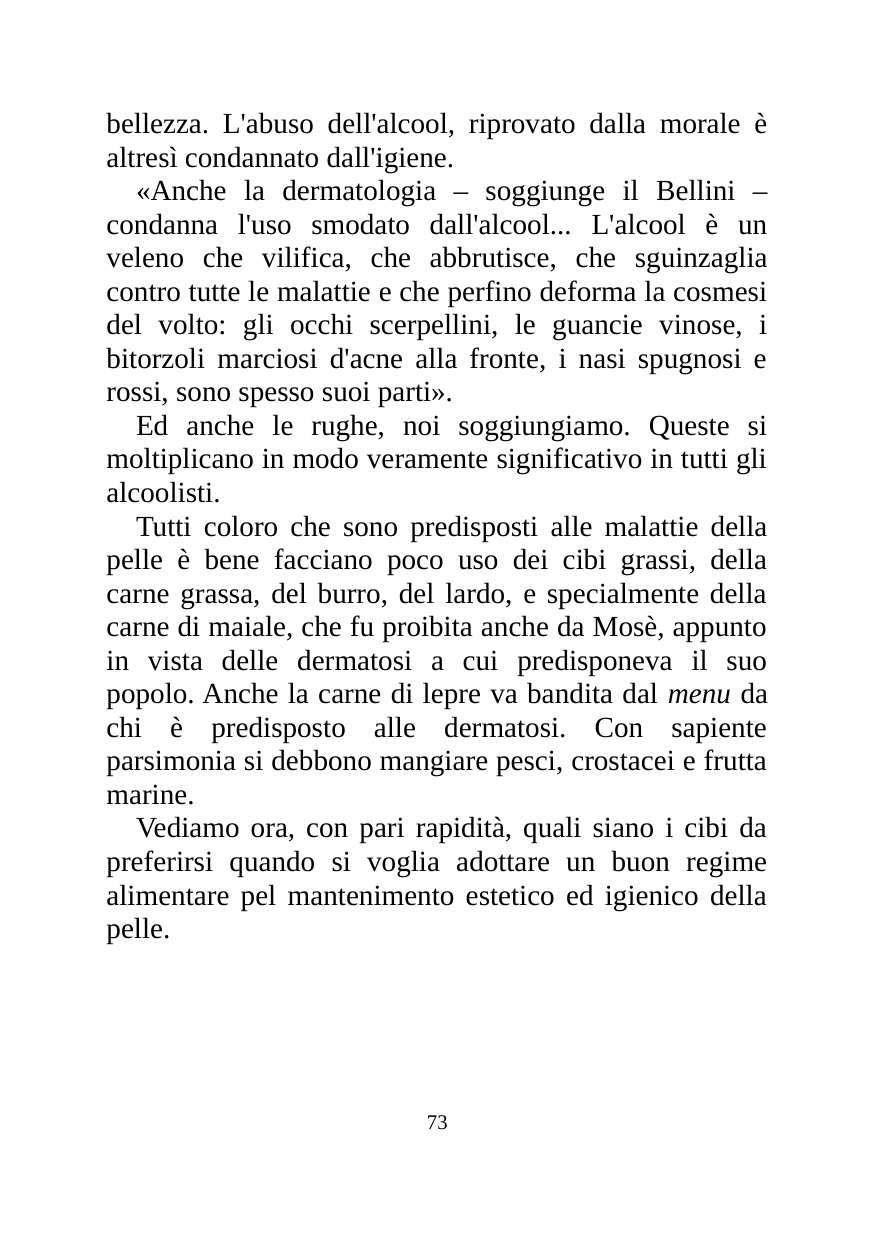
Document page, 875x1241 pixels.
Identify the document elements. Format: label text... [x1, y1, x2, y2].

text «Anche la dermatologia – soggiunge il Bellini – condanna l'uso smodato dall'alcool... L'alcool è un veleno che vilifica, che abbrutisce, che sguinzaglia contro tutte le malattie e che perfino deforma la cosmesi del volto: gli occhi scerpellini, le guancie vinose, i bitorzoli marciosi d'acne alla fronte, i nasi spugnosi e rossi, sono spesso suoi parti». [106, 173, 768, 408]
text Tutti coloro che sono predisposti alle malattie della pelle è bene facciano poco uso dei cibi grassi, della carne grassa, del burro, del lardo, e specialmente della carne di maiale, che fu proibita anche da Mosè, appunto in vista delle dermatosi a cui predisponeva il suo popolo. Anche la carne di lepre va bandita dal menu da chi è predisposto alle dermatosi. Con sapiente parsimonia si debbono mangiare pesci, crostacei e frutta marine. [106, 509, 768, 811]
text Vediamo ora, con pari rapidità, quali siano i cibi da preferirsi quando si voglia adottare un buon regime alimentare pel mantenimento estetico ed igienico della pelle. [106, 811, 768, 945]
text bellezza. L'abuso dell'alcool, riprovato dalla morale è altresì condannato dall'igiene. [106, 106, 768, 173]
text Ed anche le rughe, noi soggiungiamo. Queste si moltiplicano in modo veramente significativo in tutti gli alcoolisti. [106, 408, 768, 509]
